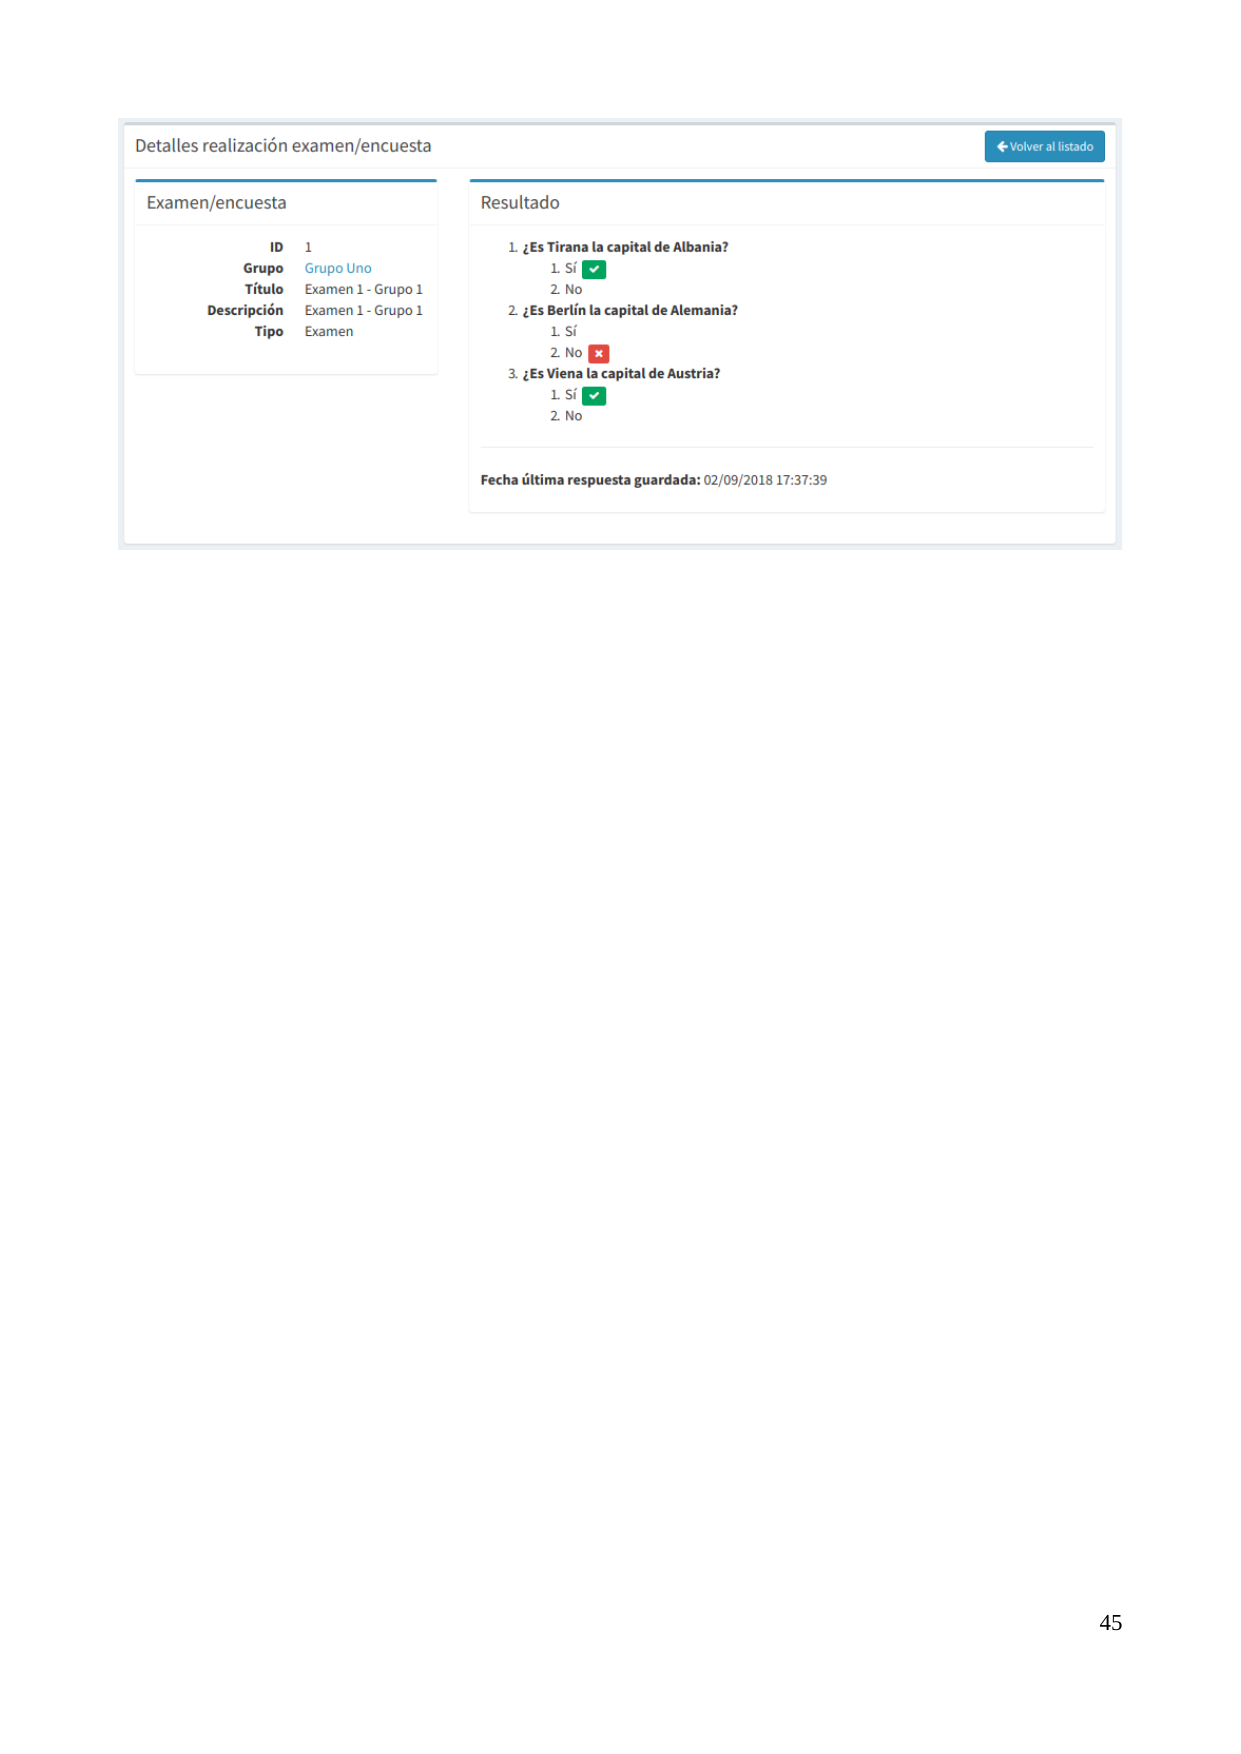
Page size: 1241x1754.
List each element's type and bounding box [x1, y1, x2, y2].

picture [118, 118, 1123, 550]
